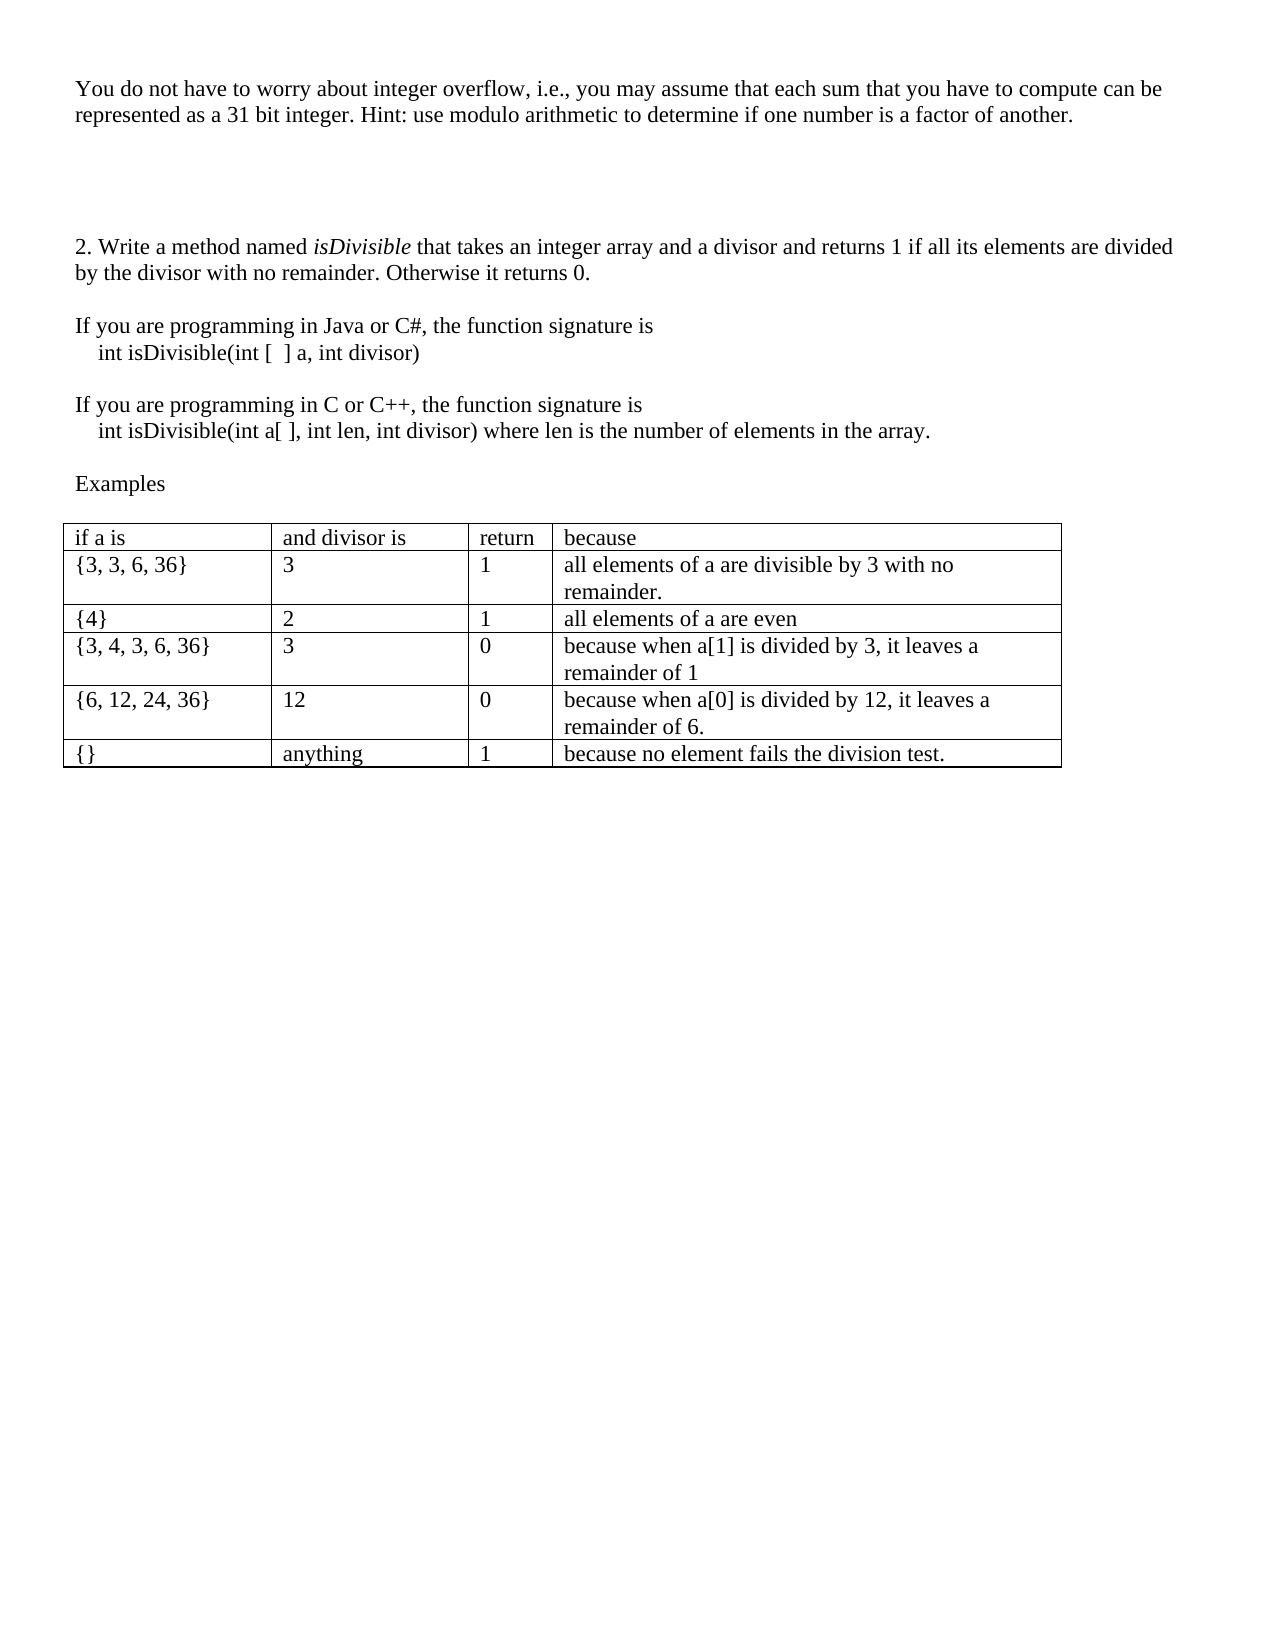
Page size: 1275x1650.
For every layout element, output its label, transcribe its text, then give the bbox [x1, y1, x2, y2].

table_cell 1 [469, 740, 552, 766]
text 2. Write a method named isDivisible that takes an integer array and a divisor and returns 1 if all its elements are divided by the divisor with no remainder. Otherwise it returns 0. [75, 233, 1200, 286]
table_header if a is [64, 524, 271, 550]
table_cell because when a[1] is divided by 3, it leaves a remainder of 1 [553, 633, 1061, 685]
text If you are programming in Java or C#, the function signature is [75, 312, 1200, 338]
table_cell {3, 4, 3, 6, 36} [64, 633, 271, 685]
table_cell {3, 3, 6, 36} [64, 551, 271, 604]
table_cell 1 [469, 551, 552, 604]
table_cell 3 [272, 633, 468, 685]
table_cell {} [64, 740, 271, 766]
table_cell all elements of a are divisible by 3 with no remainder. [553, 551, 1061, 604]
text int isDivisible(int a[ ], int len, int divisor) where len is the number of elements in the array. [75, 418, 1200, 444]
table_cell anything [272, 740, 468, 766]
table_header because [553, 524, 1061, 550]
table_cell 0 [469, 686, 552, 739]
table_cell because when a[0] is divided by 12, it leaves a remainder of 6. [553, 686, 1061, 739]
table_header and divisor is [272, 524, 468, 550]
text int isDivisible(int [ ] a, int divisor) [75, 338, 1200, 365]
table_cell 0 [469, 633, 552, 685]
text Examples [75, 470, 1200, 497]
table_cell 2 [272, 605, 468, 632]
table_cell {4} [64, 605, 271, 632]
table_cell 12 [272, 686, 468, 739]
table_cell 3 [272, 551, 468, 604]
table_cell all elements of a are even [553, 605, 1061, 632]
text You do not have to worry about integer overflow, i.e., you may assume that each sum that you have to compute can be represented as a 31 bit integer. Hint: use modulo arithmetic to determine if one number is a factor of another. [75, 75, 1200, 128]
table_cell 1 [469, 605, 552, 632]
table_cell {6, 12, 24, 36} [64, 686, 271, 739]
table_header return [469, 524, 552, 550]
table_cell because no element fails the division test. [553, 740, 1061, 766]
text If you are programming in C or C++, the function signature is [75, 391, 1200, 418]
